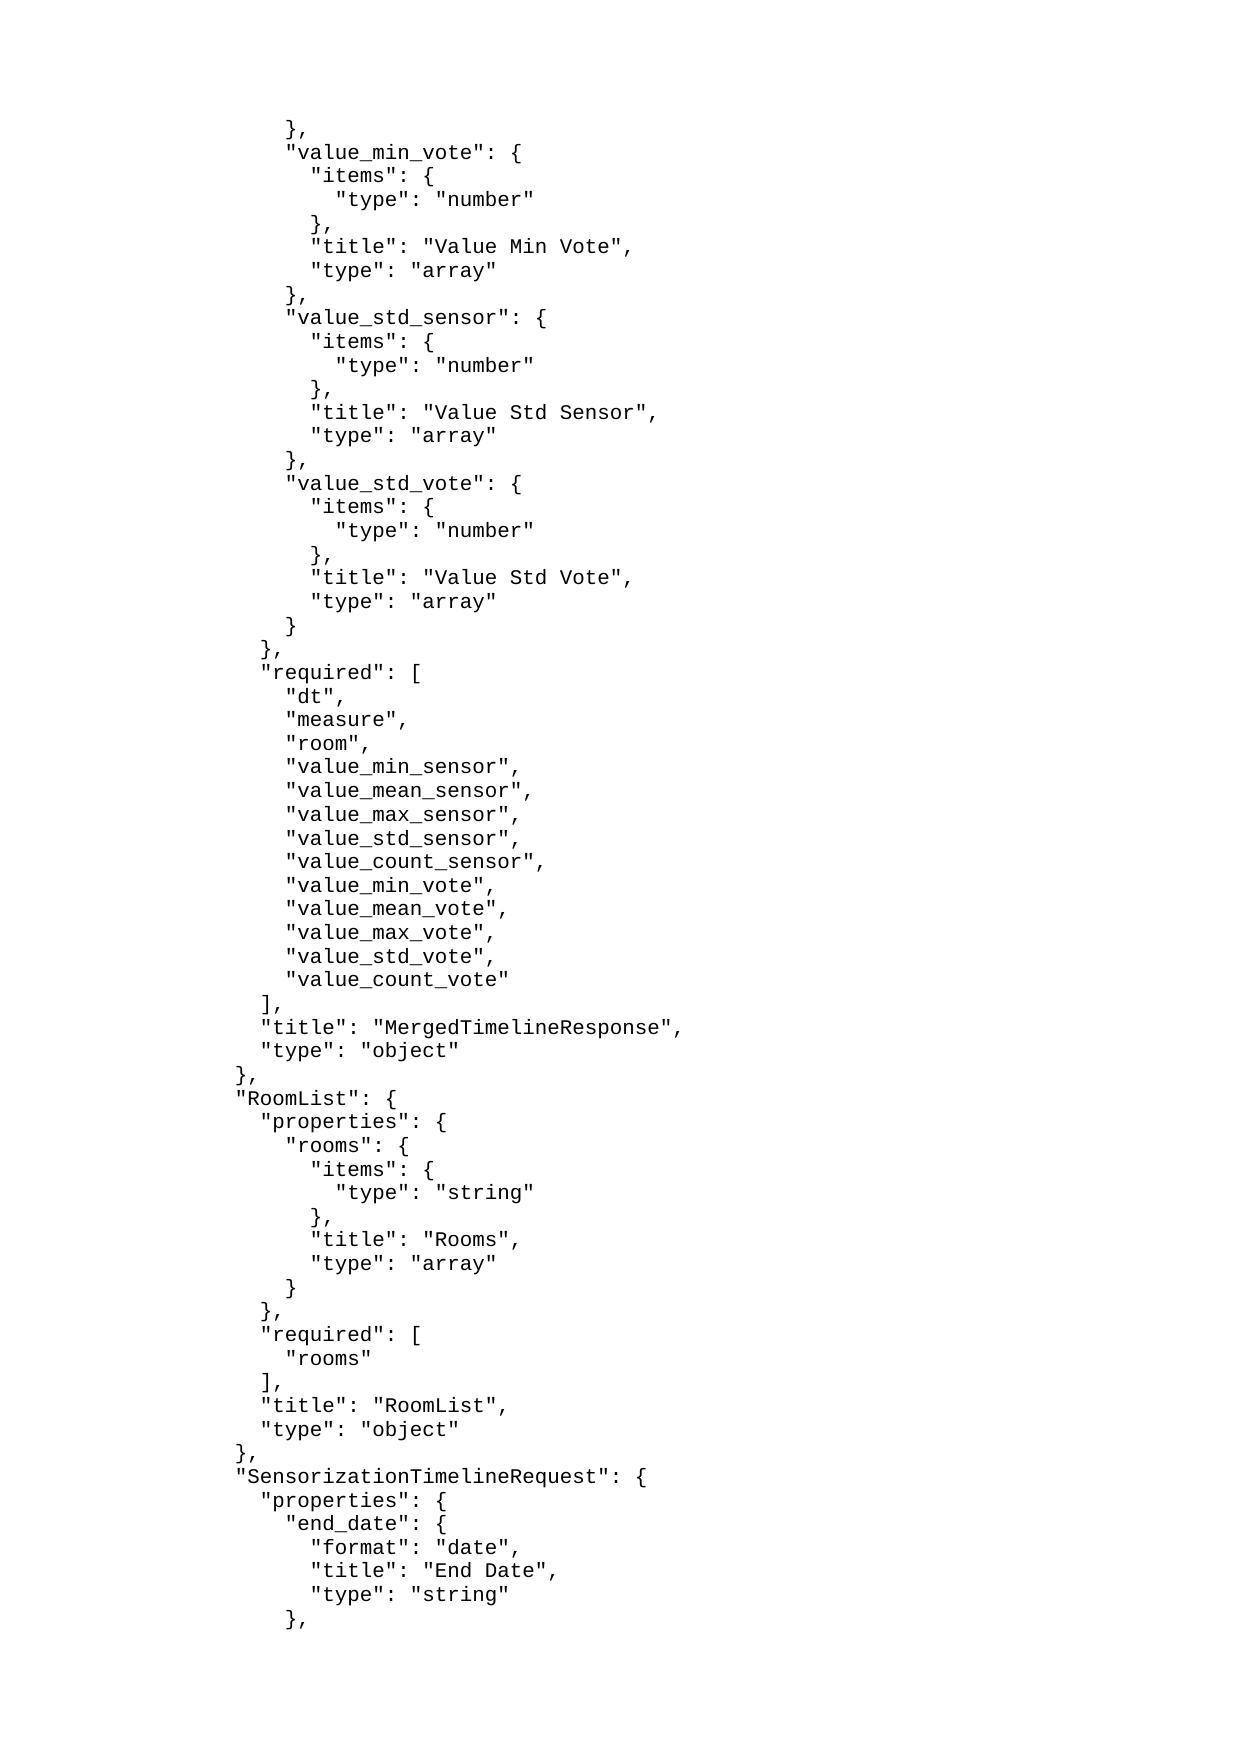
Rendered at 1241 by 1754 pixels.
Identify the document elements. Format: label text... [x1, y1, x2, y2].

text } [118, 1277, 1122, 1300]
text "items": { [118, 1158, 1122, 1182]
text "value_mean_sensor", [118, 780, 1122, 804]
text }, [118, 1300, 1122, 1324]
text "required": [ [118, 662, 1122, 686]
text "type": "array" [118, 426, 1122, 449]
text }, [118, 213, 1122, 236]
text }, [118, 1206, 1122, 1229]
text "value_count_vote" [118, 969, 1122, 993]
text "rooms": { [118, 1135, 1122, 1158]
text "title": "Rooms", [118, 1229, 1122, 1253]
text "title": "End Date", [118, 1561, 1122, 1584]
text "measure", [118, 709, 1122, 733]
text }, [118, 544, 1122, 567]
text "type": "number" [118, 189, 1122, 213]
text "rooms" [118, 1348, 1122, 1371]
text "properties": { [118, 1489, 1122, 1513]
text "type": "string" [118, 1182, 1122, 1206]
text }, [118, 638, 1122, 662]
text "value_std_sensor": { [118, 307, 1122, 331]
text "title": "RoomList", [118, 1395, 1122, 1419]
text "value_min_vote": { [118, 142, 1122, 165]
text "dt", [118, 686, 1122, 709]
text "title": "MergedTimelineResponse", [118, 1017, 1122, 1040]
text }, [118, 378, 1122, 402]
text "value_std_vote", [118, 946, 1122, 969]
text "end_date": { [118, 1513, 1122, 1537]
text "required": [ [118, 1324, 1122, 1348]
text "items": { [118, 165, 1122, 189]
text "RoomList": { [118, 1088, 1122, 1111]
text "value_min_sensor", [118, 757, 1122, 780]
text "value_std_vote": { [118, 473, 1122, 496]
text "SensorizationTimelineRequest": { [118, 1466, 1122, 1489]
text } [118, 615, 1122, 638]
text "title": "Value Min Vote", [118, 236, 1122, 260]
text "value_std_sensor", [118, 827, 1122, 851]
text "value_max_vote", [118, 922, 1122, 946]
text "items": { [118, 331, 1122, 354]
text "type": "object" [118, 1040, 1122, 1064]
text }, [118, 284, 1122, 307]
text }, [118, 118, 1122, 142]
text ], [118, 1371, 1122, 1395]
text "title": "Value Std Sensor", [118, 402, 1122, 426]
text "type": "array" [118, 1253, 1122, 1277]
text ], [118, 993, 1122, 1017]
text "value_min_vote", [118, 875, 1122, 898]
text }, [118, 1442, 1122, 1466]
text "type": "number" [118, 354, 1122, 378]
text }, [118, 1064, 1122, 1088]
text "type": "array" [118, 260, 1122, 284]
text "properties": { [118, 1111, 1122, 1135]
text "value_max_sensor", [118, 804, 1122, 827]
text }, [118, 1608, 1122, 1631]
text "type": "number" [118, 520, 1122, 544]
text "type": "object" [118, 1419, 1122, 1442]
text "type": "array" [118, 591, 1122, 615]
text }, [118, 449, 1122, 473]
text "format": "date", [118, 1537, 1122, 1561]
text "room", [118, 733, 1122, 757]
text "value_mean_vote", [118, 898, 1122, 922]
text "value_count_sensor", [118, 851, 1122, 875]
text "type": "string" [118, 1584, 1122, 1608]
text "title": "Value Std Vote", [118, 567, 1122, 591]
text "items": { [118, 496, 1122, 520]
